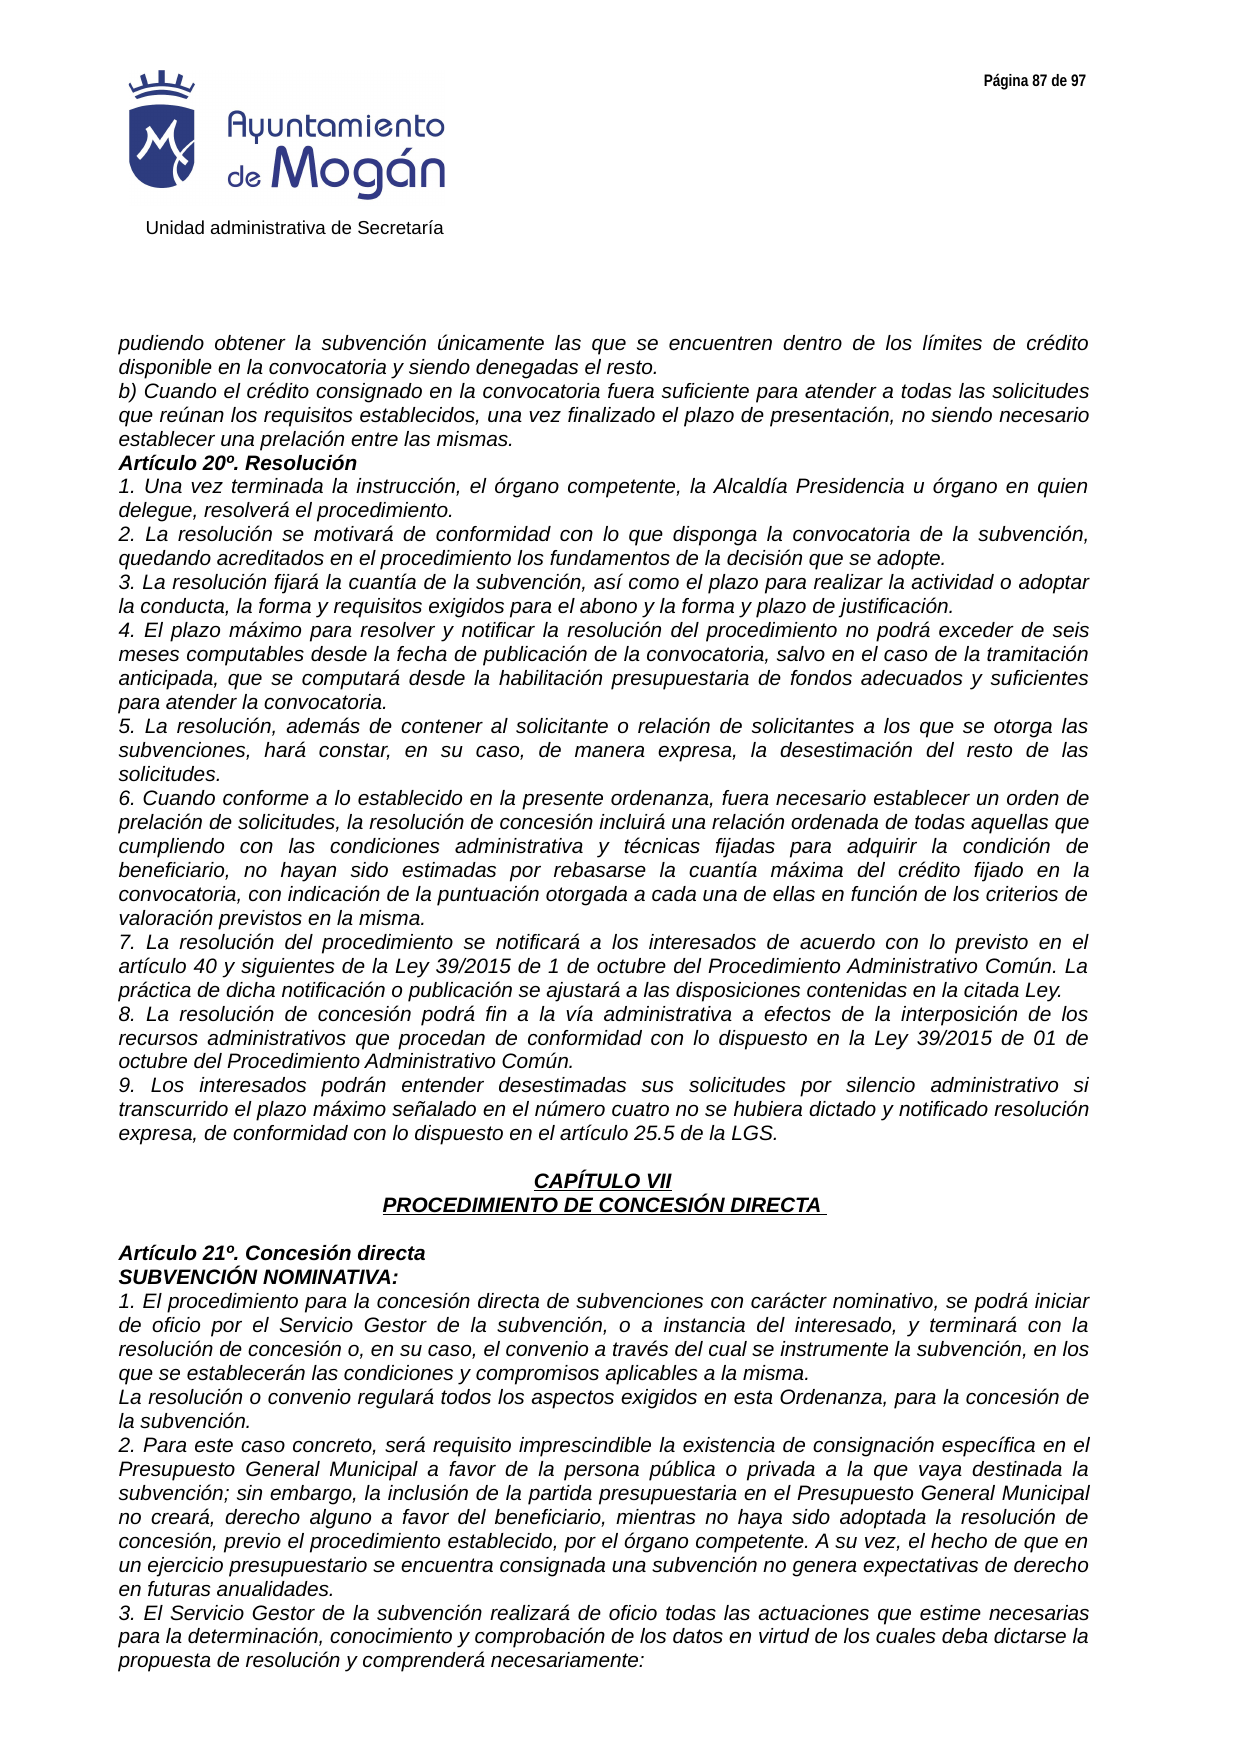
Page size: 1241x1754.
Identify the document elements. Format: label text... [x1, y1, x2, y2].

text b) Cuando el crédito consignado en la convocatoria fuera suficiente para atender a todas las solicitudes que reúnan los requisitos establecidos, una vez finalizado el plazo de presentación, no siendo necesario establecer una prelación entre las mismas. [118, 378, 1092, 450]
text 2. La resolución se motivará de conformidad con lo que disponga la convocatoria de la subvención, quedando acreditados en el procedimiento los fundamentos de la decisión que se adopte. [118, 522, 1092, 570]
text PROCEDIMIENTO DE CONCESIÓN DIRECTA [118, 1193, 1092, 1217]
text SUBVENCIÓN NOMINATIVA: [118, 1265, 1092, 1289]
text 1. Una vez terminada la instrucción, el órgano competente, la Alcaldía Presidencia u órgano en quien delegue, resolverá el procedimiento. [118, 474, 1092, 522]
text Artículo 21º. Concesión directa [118, 1241, 1092, 1265]
text 3. El Servicio Gestor de la subvención realizará de oficio todas las actuaciones que estime necesarias para la determinación, conocimiento y comprobación de los datos en virtud de los cuales deba dictarse la propuesta de resolución y comprenderá necesariamente: [118, 1600, 1092, 1672]
text La resolución o convenio regulará todos los aspectos exigidos en esta Ordenanza, para la concesión de la subvención. [118, 1385, 1092, 1433]
text 3. La resolución fijará la cuantía de la subvención, así como el plazo para realizar la actividad o adoptar la conducta, la forma y requisitos exigidos para el abono y la forma y plazo de justificación. [118, 570, 1092, 618]
text CAPÍTULO VII [118, 1169, 1092, 1193]
text 9. Los interesados podrán entender desestimadas sus solicitudes por silencio administrativo si transcurrido el plazo máximo señalado en el número cuatro no se hubiera dictado y notificado resolución expresa, de conformidad con lo dispuesto en el artículo 25.5 de la LGS. [118, 1073, 1092, 1145]
text 5. La resolución, además de contener al solicitante o relación de solicitantes a los que se otorga las subvenciones, hará constar, en su caso, de manera expresa, la desestimación del resto de las solicitudes. [118, 714, 1092, 786]
text 1. El procedimiento para la concesión directa de subvenciones con carácter nominativo, se podrá iniciar de oficio por el Servicio Gestor de la subvención, o a instancia del interesado, y terminará con la resolución de concesión o, en su caso, el convenio a través del cual se instrumente la subvención, en los que se establecerán las condiciones y compromisos aplicables a la misma. [118, 1289, 1092, 1385]
text pudiendo obtener la subvención únicamente las que se encuentren dentro de los límites de crédito disponible en la convocatoria y siendo denegadas el resto. [118, 331, 1092, 378]
text 8. La resolución de concesión podrá fin a la vía administrativa a efectos de la interposición de los recursos administrativos que procedan de conformidad con lo dispuesto en la Ley 39/2015 de 01 de octubre del Procedimiento Administrativo Común. [118, 1001, 1092, 1073]
text 7. La resolución del procedimiento se notificará a los interesados de acuerdo con lo previsto en el artículo 40 y siguientes de la Ley 39/2015 de 1 de octubre del Procedimiento Administrativo Común. La práctica de dicha notificación o publicación se ajustará a las disposiciones contenidas en la citada Ley. [118, 929, 1092, 1001]
text Artículo 20º. Resolución [118, 450, 1092, 474]
text 2. Para este caso concreto, será requisito imprescindible la existencia de consignación específica en el Presupuesto General Municipal a favor de la persona pública o privada a la que vaya destinada la subvención; sin embargo, la inclusión de la partida presupuestaria en el Presupuesto General Municipal no creará, derecho alguno a favor del beneficiario, mientras no haya sido adoptada la resolución de concesión, previo el procedimiento establecido, por el órgano competente. A su vez, el hecho de que en un ejercicio presupuestario se encuentra consignada una subvención no genera expectativas de derecho en futuras anualidades. [118, 1433, 1092, 1600]
picture [128, 70, 445, 206]
text 4. El plazo máximo para resolver y notificar la resolución del procedimiento no podrá exceder de seis meses computables desde la fecha de publicación de la convocatoria, salvo en el caso de la tramitación anticipada, que se computará desde la habilitación presupuestaria de fondos adecuados y suficientes para atender la convocatoria. [118, 618, 1092, 714]
text 6. Cuando conforme a lo establecido en la presente ordenanza, fuera necesario establecer un orden de prelación de solicitudes, la resolución de concesión incluirá una relación ordenada de todas aquellas que cumpliendo con las condiciones administrativa y técnicas fijadas para adquirir la condición de beneficiario, no hayan sido estimadas por rebasarse la cuantía máxima del crédito fijado en la convocatoria, con indicación de la puntuación otorgada a cada una de ellas en función de los criterios de valoración previstos en la misma. [118, 786, 1092, 929]
